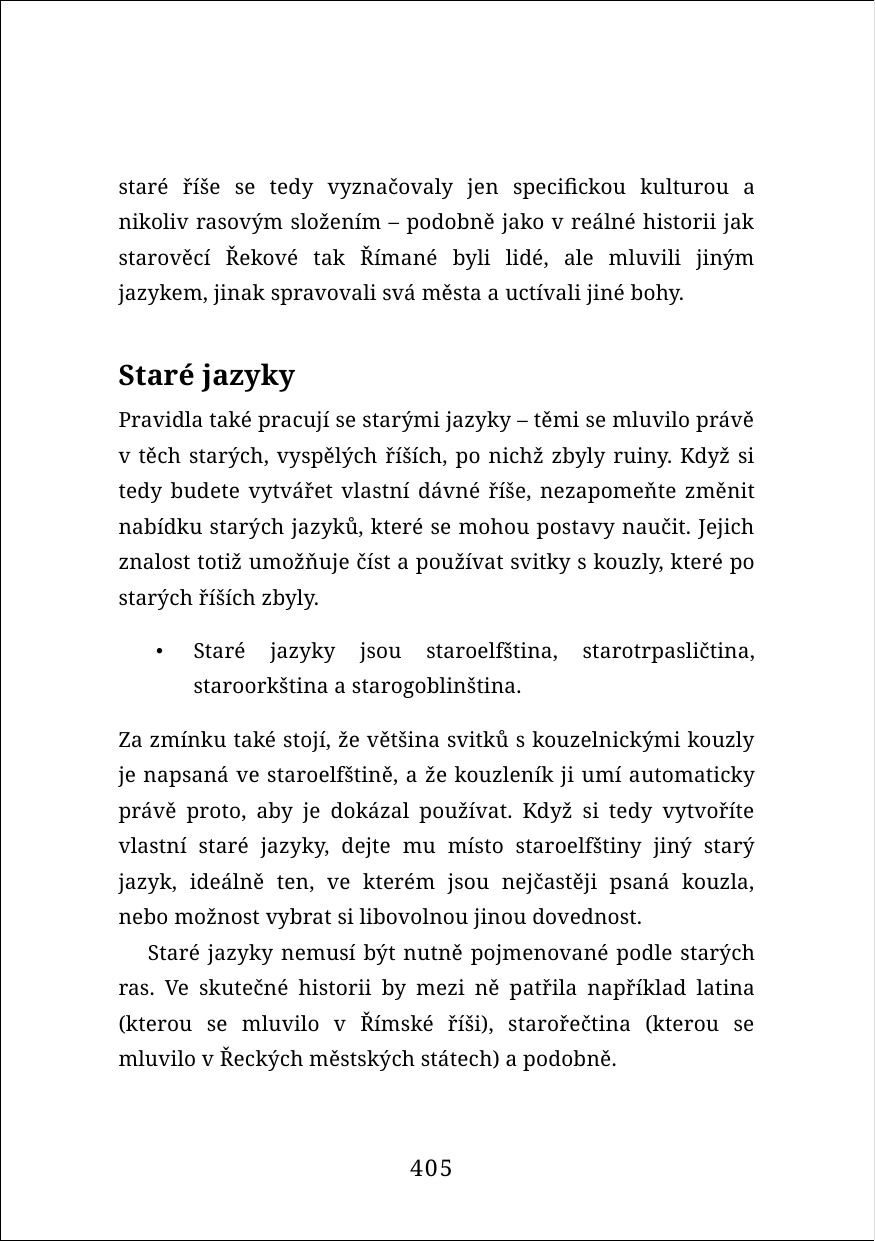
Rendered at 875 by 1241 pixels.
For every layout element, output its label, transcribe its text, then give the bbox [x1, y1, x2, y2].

text Za zmínku také stojí, že většina svitků s kouzelnickými kouzly je napsaná ve staroelfštině, a že kouzleník ji umí automaticky právě proto, aby je dokázal používat. Když si tedy vytvoříte vlastní staré jazyky, dejte mu místo staroelfštiny jiný starý jazyk, ideálně ten, ve kterém jsou nejčastěji psaná kouzla, nebo možnost vybrat si libovolnou jinou dovednost. Staré jazyky nemusí být nutně pojmenované podle starých ras. Ve skutečné historii by mezi ně patřila například latina (kterou se mluvilo v Římské říši), starořečtina (kterou se mluvilo v Řeckých městských státech) a podobně. [118, 725, 756, 1073]
text staré říše se tedy vyznačovaly jen specifickou kulturou a nikoliv rasovým složením – podobně jako v reálné historii jak starověcí Řekové tak Římané byli lidé, ale mluvili jiným jazykem, jinak spravovali svá města a uctívali jiné bohy. [118, 172, 756, 307]
text Pravidla také pracují se starými jazyky – těmi se mluvilo právě v těch starých, vyspělých říších, po nichž zbyly ruiny. Když si tedy budete vytvářet vlastní dávné říše, nezapomeňte změnit nabídku starých jazyků, které se mohou postavy naučit. Jejich znalost totiž umožňuje číst a používat svitky s kouzly, které po starých říších zbyly. [118, 405, 756, 611]
subtitle Staré jazyky [118, 355, 756, 393]
list Staré jazyky jsou staroelfština, starotrpasličtina, staroorkština a starogoblinština. [156, 636, 756, 700]
